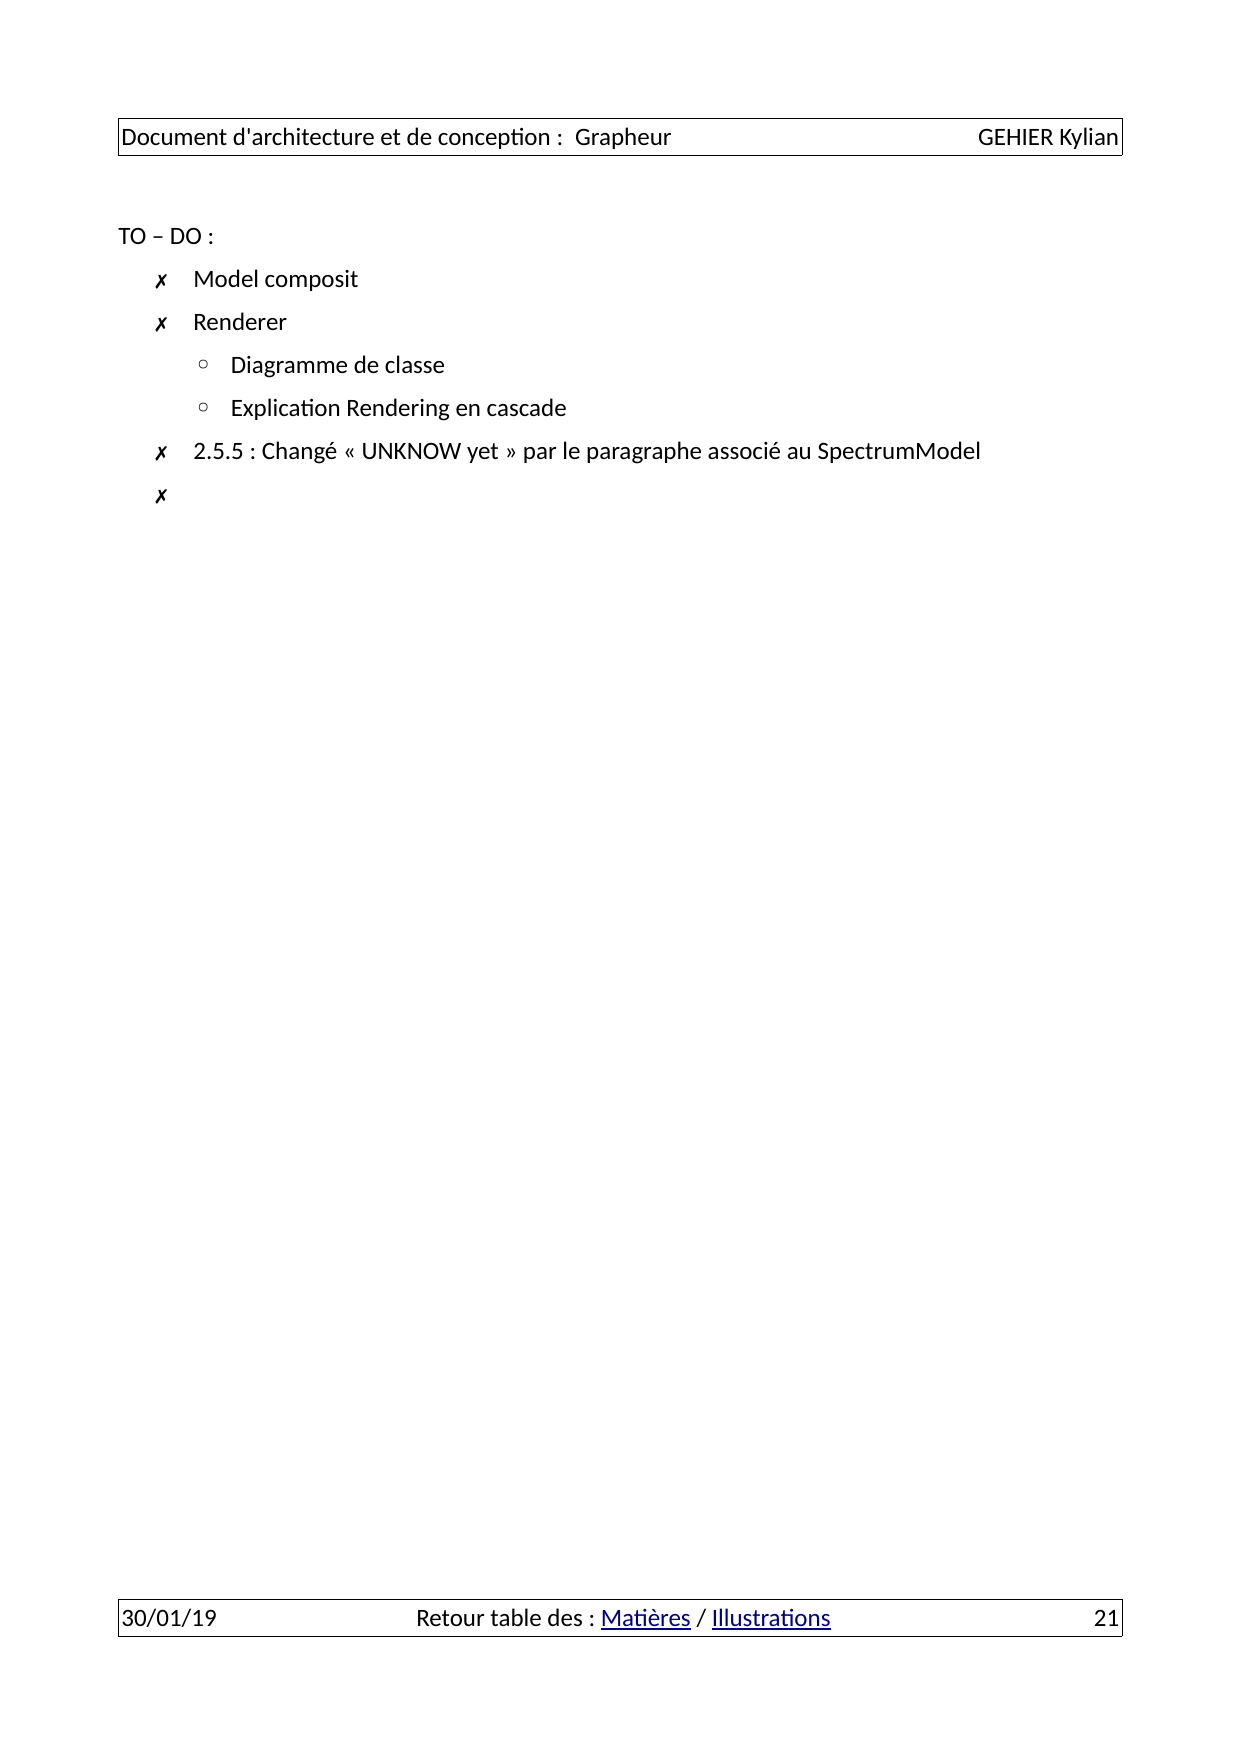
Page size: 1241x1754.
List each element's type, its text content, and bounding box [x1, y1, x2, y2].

list Renderer [156, 306, 1122, 336]
list 2.5.5 : Changé « UNKNOW yet » par le paragraphe associé au SpectrumModel [156, 435, 1122, 465]
list Explication Rendering en cascade [193, 392, 1122, 422]
list Diagramme de classe [193, 349, 1122, 379]
text TO – DO : [118, 220, 1122, 250]
list Model composit [156, 263, 1122, 293]
